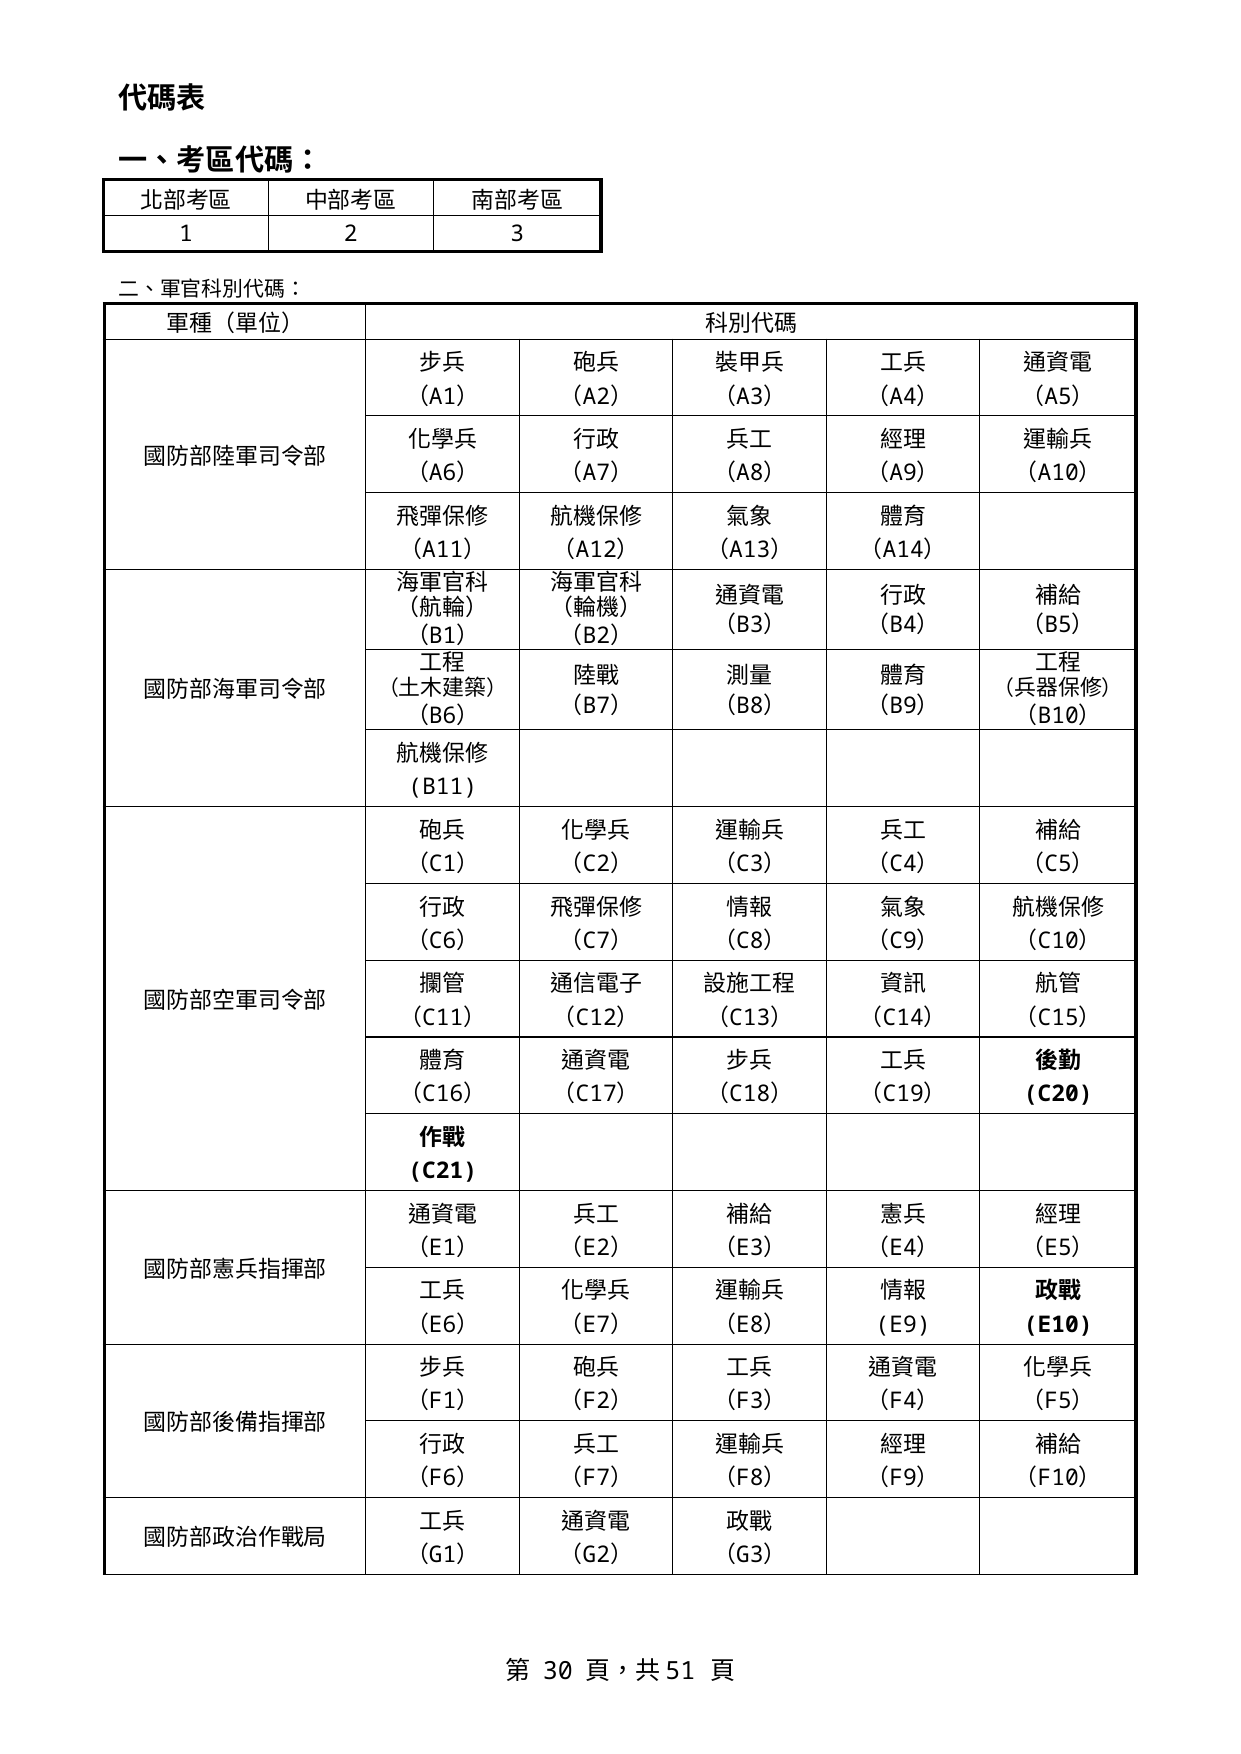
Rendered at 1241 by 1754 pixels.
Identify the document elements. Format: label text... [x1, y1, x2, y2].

table_cell 測量 （B8） [673, 650, 826, 729]
table_cell 通資電 （C17） [520, 1038, 672, 1113]
table_cell 航機保修 （A12） [520, 493, 672, 569]
table_cell 政戰 (E10) [980, 1268, 1134, 1343]
text 代碼表 [118, 75, 1066, 117]
table_cell 步兵 （F1） [366, 1345, 519, 1420]
table_cell 補給 （F10） [980, 1421, 1134, 1497]
table_cell 化學兵 （E7） [520, 1268, 672, 1343]
table_cell 作戰 (C21) [366, 1114, 519, 1190]
table_cell 工兵 （C19） [827, 1038, 979, 1113]
table_cell 化學兵 （C2） [520, 807, 672, 883]
table_cell 化學兵 （A6） [366, 416, 519, 492]
table_cell 國防部後備指揮部 [106, 1345, 365, 1497]
table_cell 飛彈保修 （A11） [366, 493, 519, 569]
table_cell 設施工程 （C13） [673, 961, 826, 1036]
table_header 中部考區 [269, 181, 433, 215]
table_cell 通資電 （F4） [827, 1345, 979, 1420]
table_cell 國防部海軍司令部 [106, 570, 365, 806]
table_header 南部考區 [434, 181, 599, 215]
table_cell 航機保修 （C10） [980, 884, 1134, 959]
table_cell 氣象 （A13） [673, 493, 826, 569]
table_cell [980, 493, 1134, 569]
table_cell 國防部政治作戰局 [106, 1498, 365, 1574]
table_cell 工兵 （E6） [366, 1268, 519, 1343]
table_cell 通信電子 （C12） [520, 961, 672, 1036]
table_cell [673, 1114, 826, 1190]
table_cell 海軍官科 （輪機） （B2） [520, 570, 672, 649]
table_cell 體育 （A14） [827, 493, 979, 569]
table_cell 工程 （兵器保修） （B10） [980, 650, 1134, 729]
table_cell 砲兵 （C1） [366, 807, 519, 883]
table_cell 化學兵 （F5） [980, 1345, 1134, 1420]
table_cell 陸戰 （B7） [520, 650, 672, 729]
table_cell 通資電 （A5） [980, 340, 1134, 415]
table_cell 資訊 （C14） [827, 961, 979, 1036]
table_cell 兵工 （C4） [827, 807, 979, 883]
table_cell 航機保修 (B11) [366, 730, 519, 806]
table_cell 兵工 （A8） [673, 416, 826, 492]
table_cell [980, 1114, 1134, 1190]
text 一、考區代碼： [118, 136, 1067, 178]
table_cell 步兵 （A1） [366, 340, 519, 415]
table_cell 情報 （C8） [673, 884, 826, 959]
table_cell 補給 （E3） [673, 1191, 826, 1267]
table_cell 通資電 （G2） [520, 1498, 672, 1574]
table_cell 行政 （F6） [366, 1421, 519, 1497]
table_cell 2 [269, 216, 433, 250]
table_cell 經理 （E5） [980, 1191, 1134, 1267]
table_cell 氣象 （C9） [827, 884, 979, 959]
table_cell [827, 1498, 979, 1574]
table_cell [673, 730, 826, 806]
table_cell 憲兵 （E4） [827, 1191, 979, 1267]
table_cell 運輸兵 （E8） [673, 1268, 826, 1343]
table_cell 後勤 (C20) [980, 1038, 1134, 1113]
table_cell [827, 730, 979, 806]
table_cell [827, 1114, 979, 1190]
table_cell 國防部憲兵指揮部 [106, 1191, 365, 1343]
table_cell 運輸兵 （C3） [673, 807, 826, 883]
table_cell 工兵 （A4） [827, 340, 979, 415]
table_cell 運輸兵 （F8） [673, 1421, 826, 1497]
table_cell 經理 （A9） [827, 416, 979, 492]
table_cell 兵工 （F7） [520, 1421, 672, 1497]
table_cell 1 [105, 216, 268, 250]
table_cell 砲兵 （A2） [520, 340, 672, 415]
table_cell 補給 （C5） [980, 807, 1134, 883]
table_cell 攔管 （C11） [366, 961, 519, 1036]
table_cell [980, 1498, 1134, 1574]
table_cell 行政 （A7） [520, 416, 672, 492]
table_cell 政戰 （G3） [673, 1498, 826, 1574]
table_cell 行政 （C6） [366, 884, 519, 959]
table_cell 情報 (E9) [827, 1268, 979, 1343]
table_cell 航管 （C15） [980, 961, 1134, 1036]
table_cell 海軍官科 （航輪） （B1） [366, 570, 519, 649]
table_cell 體育 （C16） [366, 1038, 519, 1113]
table_cell 通資電 （B3） [673, 570, 826, 649]
table_cell 兵工 （E2） [520, 1191, 672, 1267]
table_cell 國防部空軍司令部 [106, 807, 365, 1190]
table_cell 運輸兵 （A10） [980, 416, 1134, 492]
table_cell 經理 （F9） [827, 1421, 979, 1497]
table_cell 裝甲兵 （A3） [673, 340, 826, 415]
table_header 科別代碼 [366, 305, 1134, 338]
table_cell [520, 730, 672, 806]
text 二、軍官科別代碼： [118, 272, 1067, 302]
table_cell 行政 （B4） [827, 570, 979, 649]
table_cell 工程 （土木建築） （B6） [366, 650, 519, 729]
table_cell 飛彈保修（C7） [520, 884, 672, 959]
table_cell 通資電 （E1） [366, 1191, 519, 1267]
table_cell 3 [434, 216, 599, 250]
table_cell 步兵 （C18） [673, 1038, 826, 1113]
table_header 北部考區 [105, 181, 268, 215]
table_cell 補給 （B5） [980, 570, 1134, 649]
table_cell 工兵 （F3） [673, 1345, 826, 1420]
table_cell [980, 730, 1134, 806]
table_cell 國防部陸軍司令部 [106, 340, 365, 569]
table_header 軍種（單位） [106, 305, 365, 338]
table_cell 體育 （B9） [827, 650, 979, 729]
table_cell [520, 1114, 672, 1190]
table_cell 砲兵 （F2） [520, 1345, 672, 1420]
table_cell 工兵 （G1） [366, 1498, 519, 1574]
